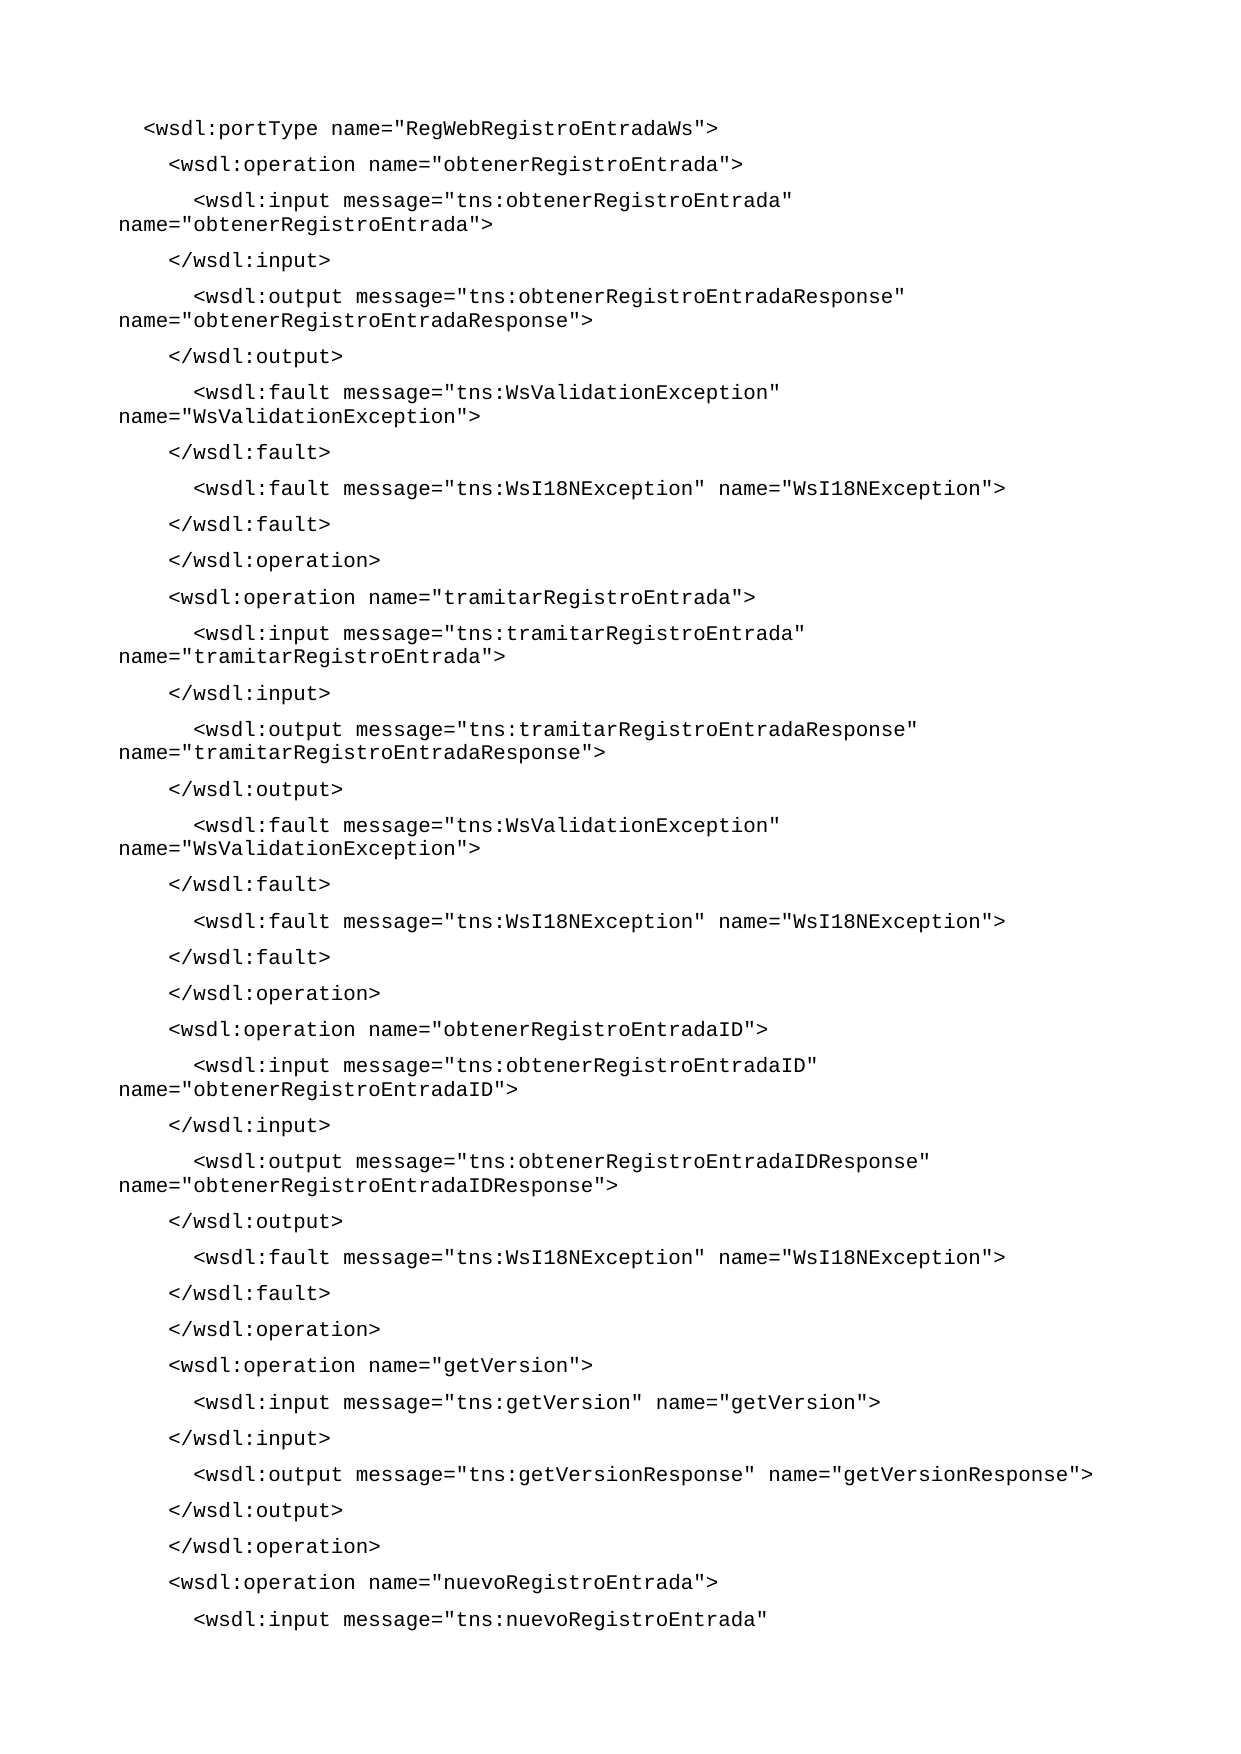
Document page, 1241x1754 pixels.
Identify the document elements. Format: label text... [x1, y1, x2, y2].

text </wsdl:input> [118, 683, 1122, 706]
text </wsdl:output> [118, 346, 1122, 370]
text </wsdl:operation> [118, 1536, 1122, 1560]
text <wsdl:input message="tns:obtenerRegistroEntrada" name="obtenerRegistroEntrada"> [118, 190, 1122, 238]
text </wsdl:output> [118, 778, 1122, 802]
text <wsdl:operation name="nuevoRegistroEntrada"> [118, 1572, 1122, 1596]
text <wsdl:portType name="RegWebRegistroEntradaWs"> [118, 118, 1122, 142]
text <wsdl:operation name="obtenerRegistroEntradaID"> [118, 1019, 1122, 1043]
text <wsdl:output message="tns:tramitarRegistroEntradaResponse" name="tramitarRegistroEntradaResponse"> [118, 719, 1122, 766]
text <wsdl:fault message="tns:WsI18NException" name="WsI18NException"> [118, 478, 1122, 502]
text <wsdl:operation name="tramitarRegistroEntrada"> [118, 587, 1122, 610]
text <wsdl:fault message="tns:WsI18NException" name="WsI18NException"> [118, 1247, 1122, 1271]
text </wsdl:input> [118, 1428, 1122, 1451]
text <wsdl:operation name="obtenerRegistroEntrada"> [118, 154, 1122, 178]
text </wsdl:operation> [118, 1319, 1122, 1343]
text <wsdl:output message="tns:obtenerRegistroEntradaIDResponse" name="obtenerRegistroEntradaIDResponse"> [118, 1151, 1122, 1198]
text </wsdl:output> [118, 1211, 1122, 1234]
text </wsdl:input> [118, 250, 1122, 274]
text </wsdl:output> [118, 1500, 1122, 1524]
text <wsdl:input message="tns:tramitarRegistroEntrada" name="tramitarRegistroEntrada"> [118, 623, 1122, 670]
text </wsdl:fault> [118, 947, 1122, 970]
text <wsdl:operation name="getVersion"> [118, 1356, 1122, 1379]
text <wsdl:input message="tns:getVersion" name="getVersion"> [118, 1392, 1122, 1415]
text <wsdl:input message="tns:obtenerRegistroEntradaID" name="obtenerRegistroEntradaID"> [118, 1055, 1122, 1102]
text </wsdl:fault> [118, 442, 1122, 466]
text <wsdl:output message="tns:getVersionResponse" name="getVersionResponse"> [118, 1464, 1122, 1488]
text </wsdl:input> [118, 1115, 1122, 1139]
text <wsdl:output message="tns:obtenerRegistroEntradaResponse" name="obtenerRegistroEntradaResponse"> [118, 286, 1122, 334]
text </wsdl:fault> [118, 514, 1122, 538]
text <wsdl:input message="tns:nuevoRegistroEntrada" [118, 1608, 1122, 1632]
text <wsdl:fault message="tns:WsValidationException" name="WsValidationException"> [118, 815, 1122, 862]
text <wsdl:fault message="tns:WsValidationException" name="WsValidationException"> [118, 382, 1122, 429]
text </wsdl:operation> [118, 551, 1122, 574]
text </wsdl:operation> [118, 983, 1122, 1007]
text </wsdl:fault> [118, 1283, 1122, 1307]
text </wsdl:fault> [118, 874, 1122, 898]
text <wsdl:fault message="tns:WsI18NException" name="WsI18NException"> [118, 911, 1122, 934]
